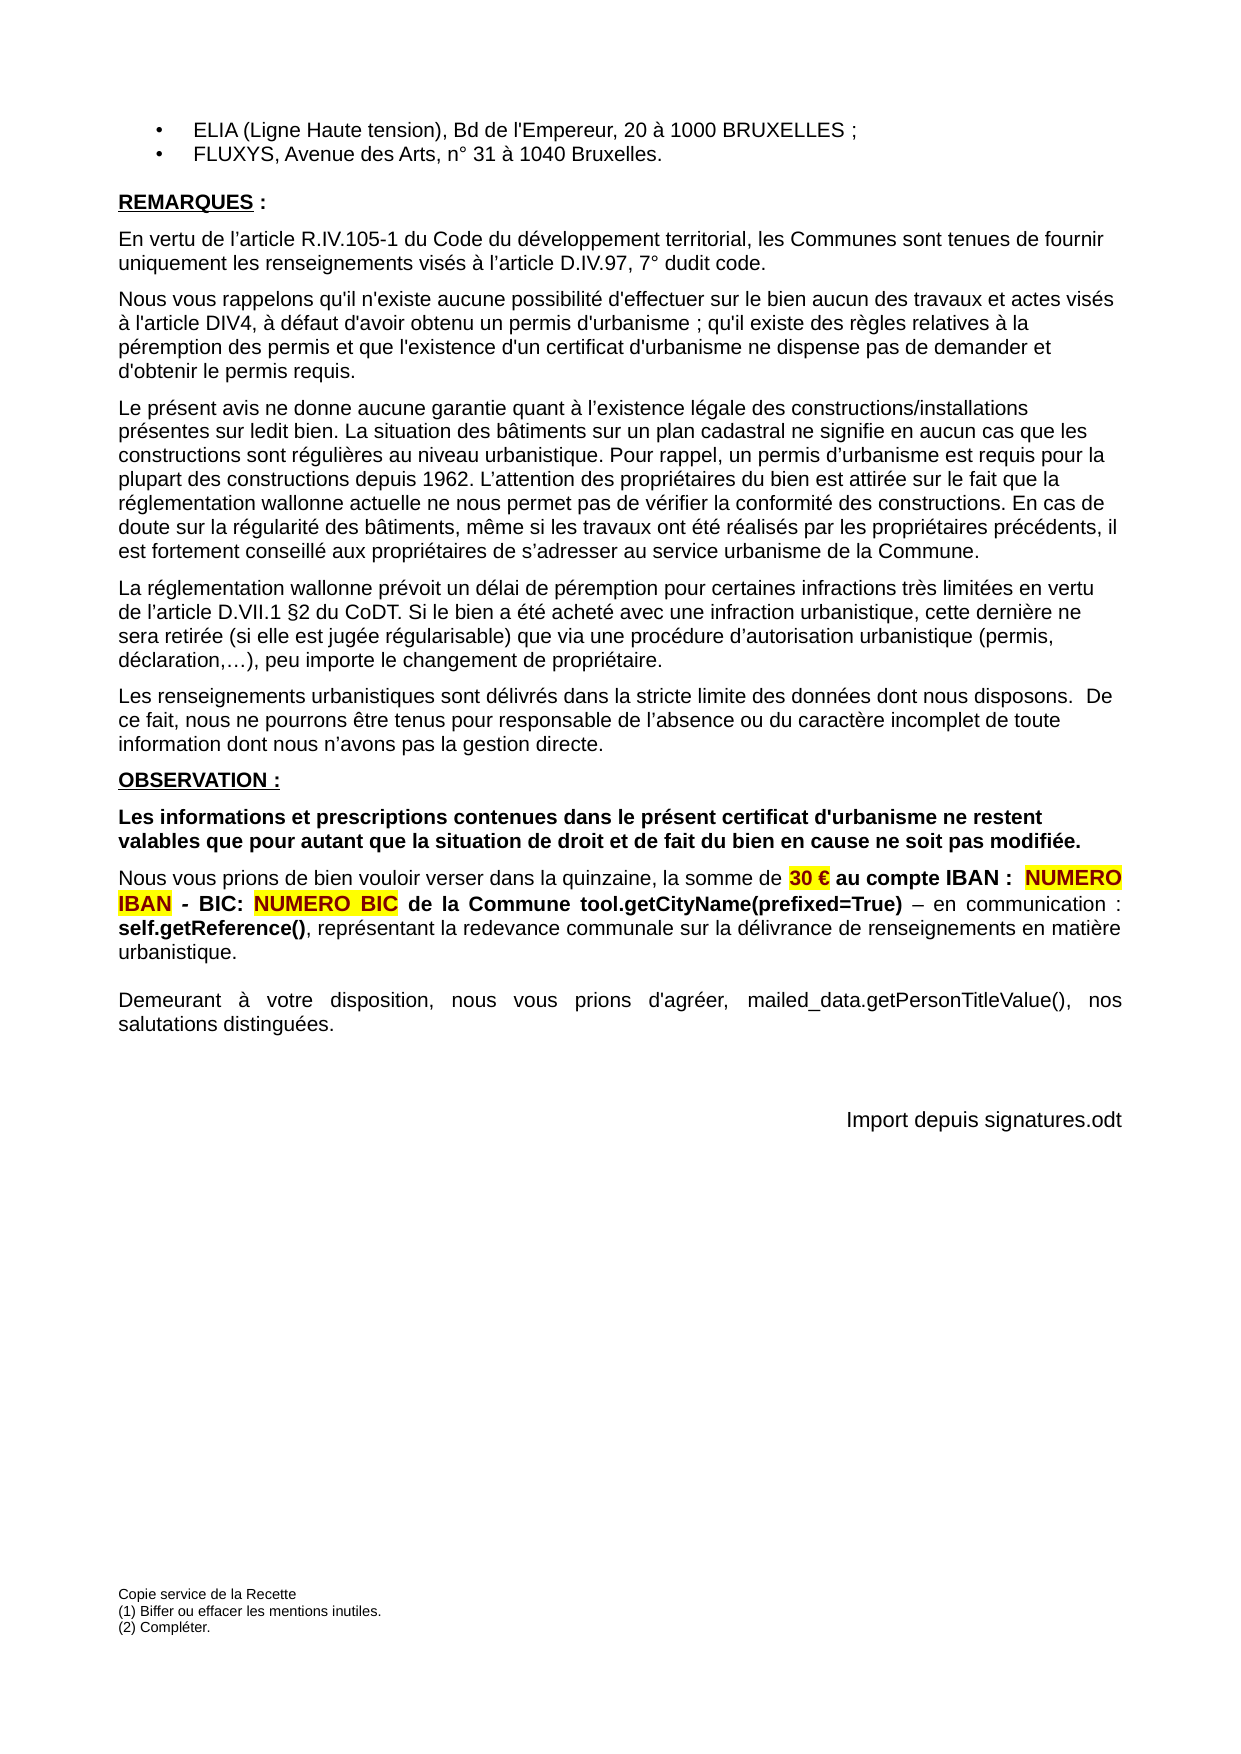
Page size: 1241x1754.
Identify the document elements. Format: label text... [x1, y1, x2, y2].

list ELIA (Ligne Haute tension), Bd de l'Empereur, 20 à 1000 BRUXELLES ; [156, 118, 1122, 142]
list FLUXYS, Avenue des Arts, n° 31 à 1040 Bruxelles. [156, 142, 1122, 166]
text Le présent avis ne donne aucune garantie quant à l’existence légale des constructions/installations présentes sur ledit bien. La situation des bâtiments sur un plan cadastral ne signifie en aucun cas que les constructions sont régulières au niveau urbanistique. Pour rappel, un permis d’urbanisme est requis pour la plupart des constructions depuis 1962. L’attention des propriétaires du bien est attirée sur le fait que la réglementation wallonne actuelle ne nous permet pas de vérifier la conformité des constructions. En cas de doute sur la régularité des bâtiments, même si les travaux ont été réalisés par les propriétaires précédents, il est fortement conseillé aux propriétaires de s’adresser au service urbanisme de la Commune. [118, 395, 1122, 563]
text OBSERVATION : [118, 768, 1122, 792]
text Nous vous prions de bien vouloir verser dans la quinzaine, la somme de 30 € au compte IBAN : NUMERO IBAN - BIC: NUMERO BIC de la Commune tool.getCityName(prefixed=True) – en communication : self.getReference(), représentant la redevance communale sur la délivrance de renseignements en matière urbanistique. [118, 865, 1122, 963]
text REMARQUES : [118, 190, 1122, 214]
text Nous vous rappelons qu'il n'existe aucune possibilité d'effectuer sur le bien aucun des travaux et actes visés à l'article DIV4, à défaut d'avoir obtenu un permis d'urbanisme ; qu'il existe des règles relatives à la péremption des permis et que l'existence d'un certificat d'urbanisme ne dispense pas de demander et d'obtenir le permis requis. [118, 287, 1122, 383]
text En vertu de l’article R.IV.105-1 du Code du développement territorial, les Communes sont tenues de fournir uniquement les renseignements visés à l’article D.IV.97, 7° dudit code. [118, 227, 1122, 274]
text Les informations et prescriptions contenues dans le présent certificat d'urbanisme ne restent valables que pour autant que la situation de droit et de fait du bien en cause ne soit pas modifiée. [118, 805, 1122, 853]
text Les renseignements urbanistiques sont délivrés dans la stricte limite des données dont nous disposons. De ce fait, nous ne pourrons être tenus pour responsable de l’absence ou du caractère incomplet de toute information dont nous n’avons pas la gestion directe. [118, 684, 1122, 756]
text Import depuis signatures.odt [118, 1107, 1122, 1132]
text Demeurant à votre disposition, nous vous prions d'agréer, mailed_data.getPersonTitleValue(), nos salutations distinguées. [118, 987, 1122, 1035]
text La réglementation wallonne prévoit un délai de péremption pour certaines infractions très limitées en vertu de l’article D.VII.1 §2 du CoDT. Si le bien a été acheté avec une infraction urbanistique, cette dernière ne sera retirée (si elle est jugée régularisable) que via une procédure d’autorisation urbanistique (permis, déclaration,…), peu importe le changement de propriétaire. [118, 576, 1122, 671]
